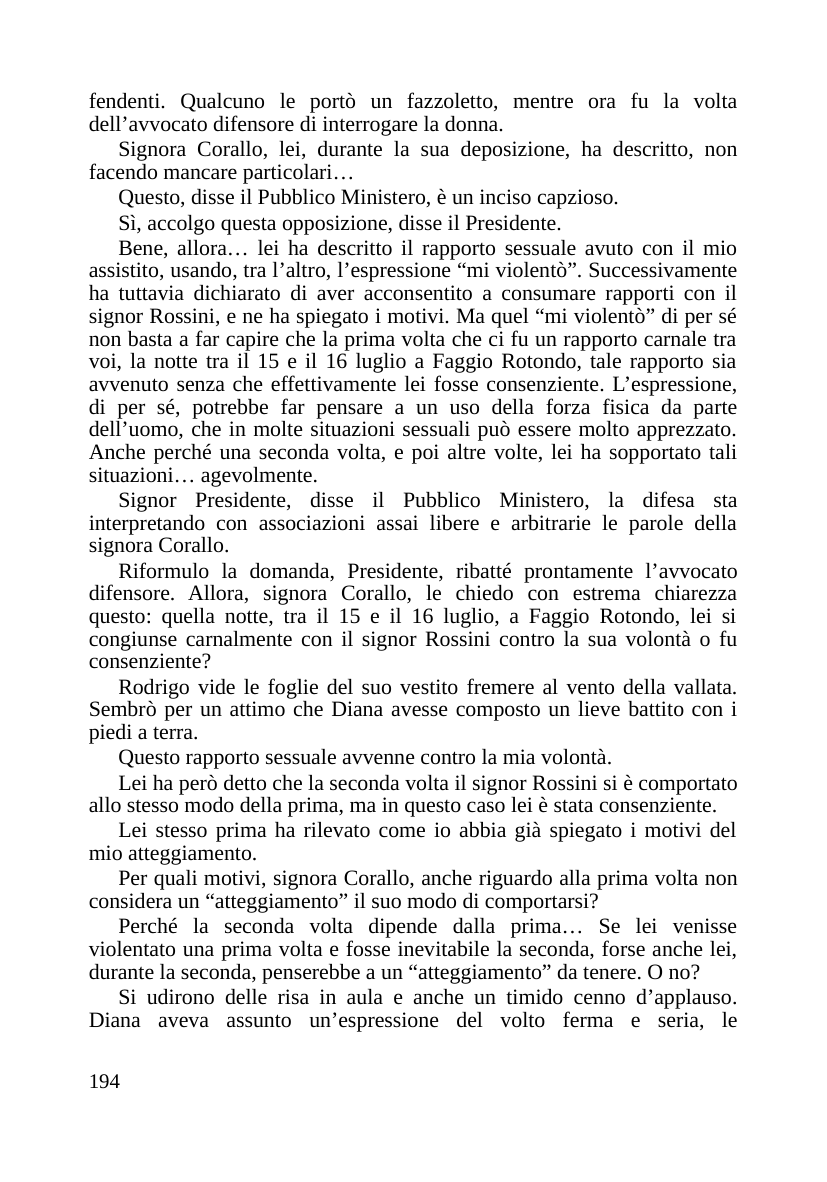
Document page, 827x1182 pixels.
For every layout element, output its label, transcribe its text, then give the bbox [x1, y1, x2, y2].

text Rodrigo vide le foglie del suo vestito fremere al vento della vallata. Sembrò per un attimo che Diana avesse composto un lieve battito con i piedi a terra. [88, 674, 738, 744]
text Signor Presidente, disse il Pubblico Ministero, la difesa sta interpretando con associazioni assai libere e arbitrarie le parole della signora Corallo. [88, 487, 738, 558]
text Perché la seconda volta dipende dalla prima… Se lei venisse violentato una prima volta e fosse inevitabile la seconda, forse anche lei, durante la seconda, penserebbe a un “atteggiamento” da tenere. O no? [88, 913, 738, 984]
text Questo rapporto sessuale avvenne contro la mia volontà. [88, 744, 738, 769]
text Lei ha però detto che la seconda volta il signor Rossini si è comportato allo stesso modo della prima, ma in questo caso lei è stata consenziente. [88, 769, 738, 817]
text Bene, allora… lei ha descritto il rapporto sessuale avuto con il mio assistito, usando, tra l’altro, l’espressione “mi violentò”. Successivamente ha tuttavia dichiarato di aver acconsentito a consumare rapporti con il signor Rossini, e ne ha spiegato i motivi. Ma quel “mi violentò” di per sé non basta a far capire che la prima volta che ci fu un rapporto carnale tra voi, la notte tra il 15 e il 16 luglio a Faggio Rotondo, tale rapporto sia avvenuto senza che effettivamente lei fosse consenziente. L’espressione, di per sé, potrebbe far pensare a un uso della forza fisica da parte dell’uomo, che in molte situazioni sessuali può essere molto apprezzato. Anche perché una seconda volta, e poi altre volte, lei ha sopportato tali situazioni… agevolmente. [88, 235, 738, 487]
text Questo, disse il Pubblico Ministero, è un inciso capzioso. [88, 184, 738, 209]
text fendenti. Qualcuno le portò un fazzoletto, mentre ora fu la volta dell’avvocato difensore di interrogare la donna. [88, 88, 738, 136]
text Per quali motivi, signora Corallo, anche riguardo alla prima volta non considera un “atteggiamento” il suo modo di comportarsi? [88, 865, 738, 913]
text Signora Corallo, lei, durante la sua deposizione, ha descritto, non facendo mancare particolari… [88, 136, 738, 184]
text Sì, accolgo questa opposizione, disse il Presidente. [88, 209, 738, 235]
text Si udirono delle risa in aula e anche un timido cenno d’applauso. Diana aveva assunto un’espressione del volto ferma e seria, le [88, 984, 738, 1032]
text Lei stesso prima ha rilevato come io abbia già spiegato i motivi del mio atteggiamento. [88, 817, 738, 865]
text Riformulo la domanda, Presidente, ribatté prontamente l’avvocato difensore. Allora, signora Corallo, le chiedo con estrema chiarezza questo: quella notte, tra il 15 e il 16 luglio, a Faggio Rotondo, lei si congiunse carnalmente con il signor Rossini contro la sua volontà o fu consenziente? [88, 558, 738, 674]
